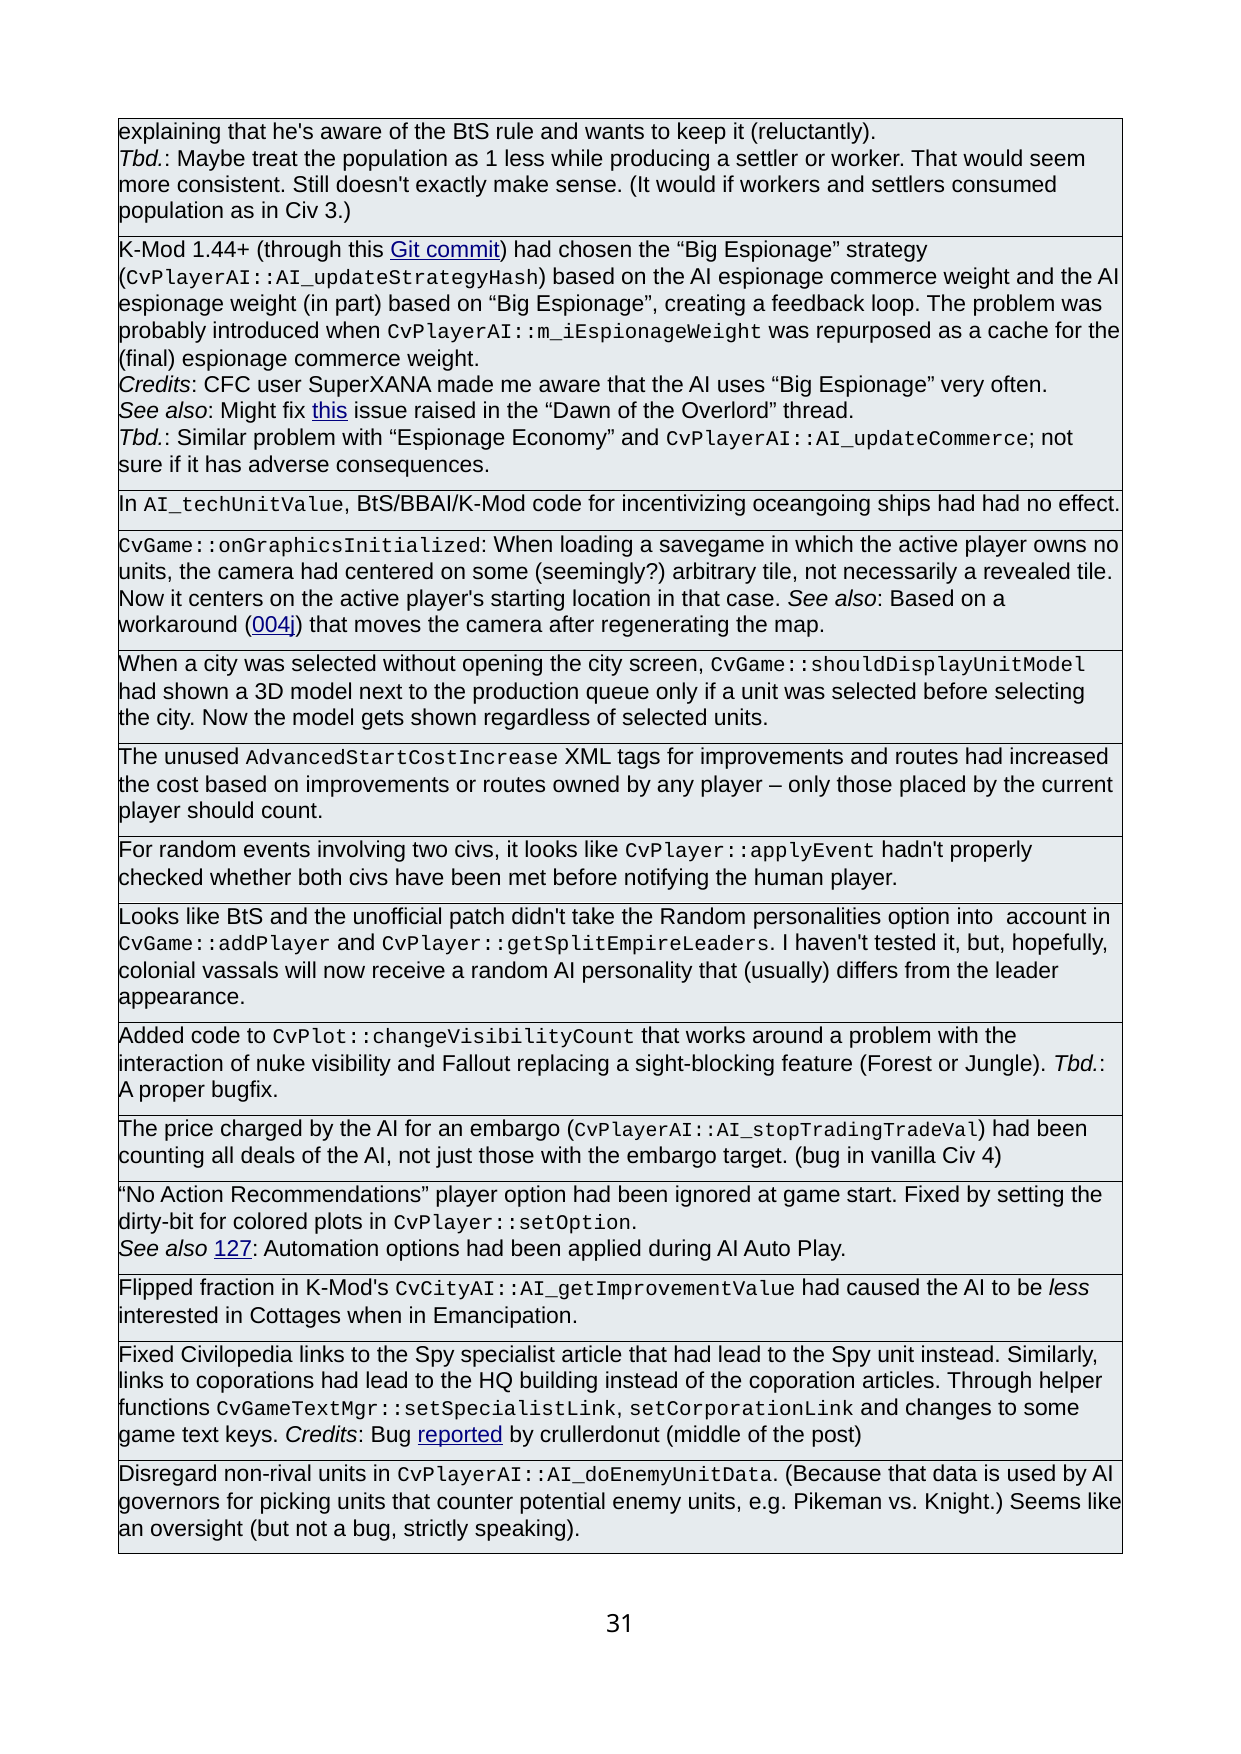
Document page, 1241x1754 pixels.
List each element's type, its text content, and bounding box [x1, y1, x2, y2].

table_cell Looks like BtS and the unofficial patch didn't take the Random personalities option into account in CvGame::addPlayer and CvPlayer::getSplitEmpireLeaders. I haven't tested it, but, hopefully, colonial vassals will now receive a random AI personality that (usually) differs from the leader appearance. [119, 904, 1122, 1022]
table_cell CvGame::onGraphicsInitialized: When loading a savegame in which the active player owns no units, the camera had centered on some (seemingly?) arbitrary tile, not necessarily a revealed tile. Now it centers on the active player's starting location in that case. See also: Based on a workaround (004j) that moves the camera after regenerating the map. [119, 531, 1122, 650]
table_cell Added code to CvPlot::changeVisibilityCount that works around a problem with the interaction of nuke visibility and Fallout replacing a sight-blocking feature (Forest or Jungle). Tbd.: A proper bugfix. [119, 1023, 1122, 1115]
table_cell The unused AdvancedStartCostIncrease XML tags for improvements and routes had increased the cost based on improvements or routes owned by any player – only those placed by the current player should count. [119, 744, 1122, 836]
table_cell K-Mod 1.44+ (through this Git commit) had chosen the “Big Espionage” strategy (CvPlayerAI::AI_updateStrategyHash) based on the AI espionage commerce weight and the AI espionage weight (in part) based on “Big Espionage”, creating a feedback loop. The problem was probably introduced when CvPlayerAI::m_iEspionageWeight was repurposed as a cache for the (final) espionage commerce weight. Credits: CFC user SuperXANA made me aware that the AI uses “Big Espionage” very often. See also: Might fix this issue raised in the “Dawn of the Overlord” thread. Tbd.: Similar problem with “Espionage Economy” and CvPlayerAI::AI_updateCommerce; not sure if it has adverse consequences. [119, 237, 1122, 490]
table_cell Disregard non-rival units in CvPlayerAI::AI_doEnemyUnitData. (Because that data is used by AI governors for picking units that counter potential enemy units, e.g. Pikeman vs. Knight.) Seems like an oversight (but not a bug, strictly speaking). [119, 1461, 1122, 1553]
table_cell Fixed Civilopedia links to the Spy specialist article that had lead to the Spy unit instead. Similarly, links to coporations had lead to the HQ building instead of the coporation articles. Through helper functions CvGameTextMgr::setSpecialistLink, setCorporationLink and changes to some game text keys. Credits: Bug reported by crullerdonut (middle of the post) [119, 1342, 1122, 1460]
table_cell When a city was selected without opening the city screen, CvGame::shouldDisplayUnitModel had shown a 3D model next to the production queue only if a unit was selected before selecting the city. Now the model gets shown regardless of selected units. [119, 651, 1122, 743]
table_cell explaining that he's aware of the BtS rule and wants to keep it (reluctantly). Tbd.: Maybe treat the population as 1 less while producing a settler or worker. That would seem more consistent. Still doesn't exactly make sense. (It would if workers and settlers consumed population as in Civ 3.) [119, 119, 1122, 236]
table_cell For random events involving two civs, it looks like CvPlayer::applyEvent hadn't properly checked whether both civs have been met before notifying the human player. [119, 837, 1122, 902]
table_cell The price charged by the AI for an embargo (CvPlayerAI::AI_stopTradingTradeVal) had been counting all deals of the AI, not just those with the embargo target. (bug in vanilla Civ 4) [119, 1116, 1122, 1181]
table_cell “No Action Recommendations” player option had been ignored at game start. Fixed by setting the dirty-bit for colored plots in CvPlayer::setOption. See also 127: Automation options had been applied during AI Auto Play. [119, 1182, 1122, 1274]
table_cell Flipped fraction in K-Mod's CvCityAI::AI_getImprovementValue had caused the AI to be less interested in Cottages when in Emancipation. [119, 1275, 1122, 1341]
table_cell In AI_techUnitValue, BtS/BBAI/K-Mod code for incentivizing oceangoing ships had had no effect. [119, 491, 1122, 530]
